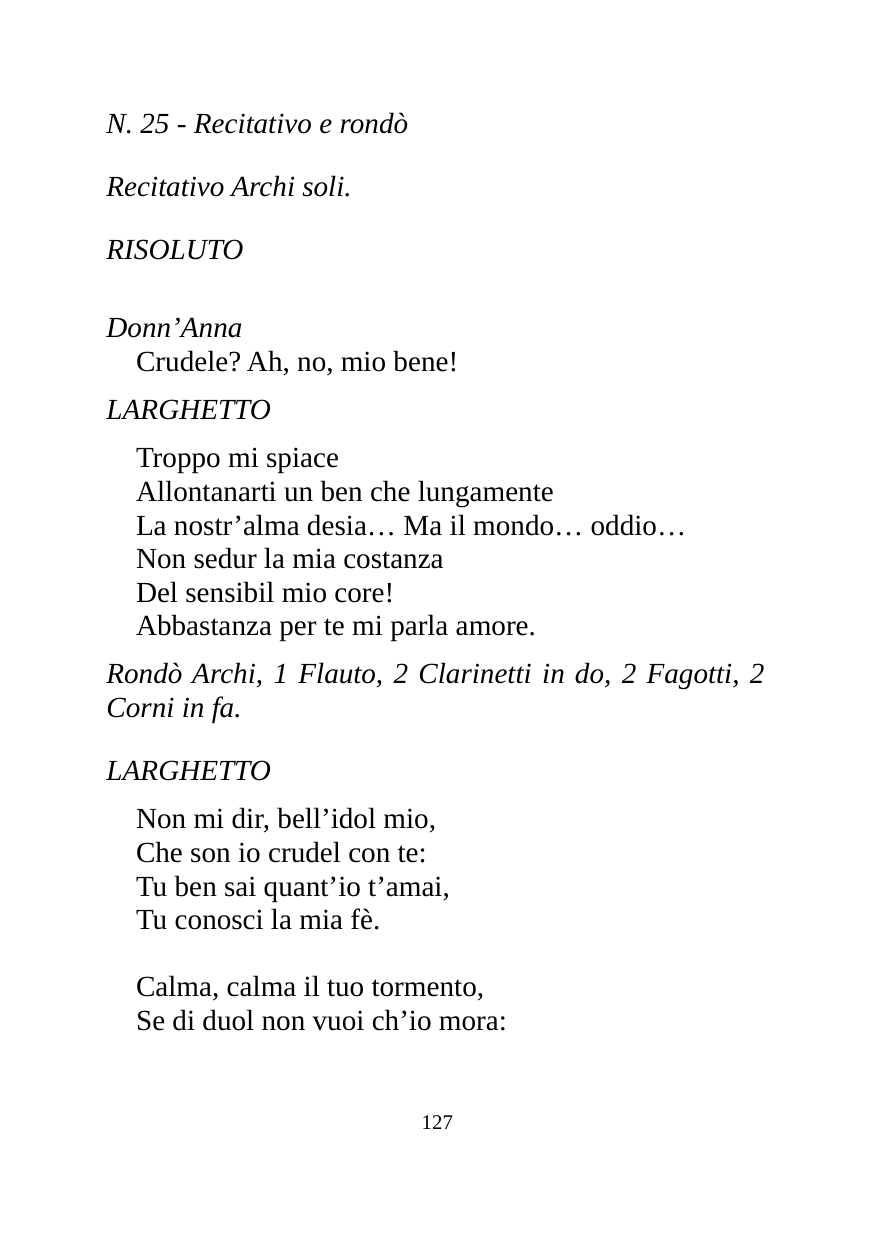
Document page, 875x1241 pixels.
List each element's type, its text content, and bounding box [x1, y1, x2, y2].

text Calma, calma il tuo tormento, [136, 969, 768, 1003]
text N. 25 - Recitativo e rondò [106, 106, 768, 140]
text Tu ben sai quant’io t’amai, [136, 869, 768, 902]
text Abbastanza per te mi parla amore. [136, 608, 768, 642]
text Non sedur la mia costanza [136, 541, 768, 575]
text Tu conosci la mia fè. [136, 902, 768, 936]
text Allontanarti un ben che lungamente [136, 474, 768, 508]
text Che son io crudel con te: [136, 835, 768, 869]
text LARGHETTO [106, 753, 768, 787]
text La nostr’alma desia… Ma il mondo… oddio… [136, 508, 768, 541]
text Recitativo Archi soli. [106, 169, 768, 203]
text Del sensibil mio core! [136, 575, 768, 608]
text Rondò Archi, 1 Flauto, 2 Clarinetti in do, 2 Fagotti, 2 Corni in fa. [106, 657, 768, 724]
text Se di duol non vuoi ch’io mora: [136, 1003, 768, 1036]
text Non mi dir, bell’idol mio, [136, 802, 768, 835]
text LARGHETTO [106, 392, 768, 426]
text Crudele? Ah, no, mio bene! [136, 344, 768, 377]
text RISOLUTO [106, 232, 768, 266]
text Donn’Anna [106, 310, 768, 344]
text Troppo mi spiace [136, 441, 768, 474]
